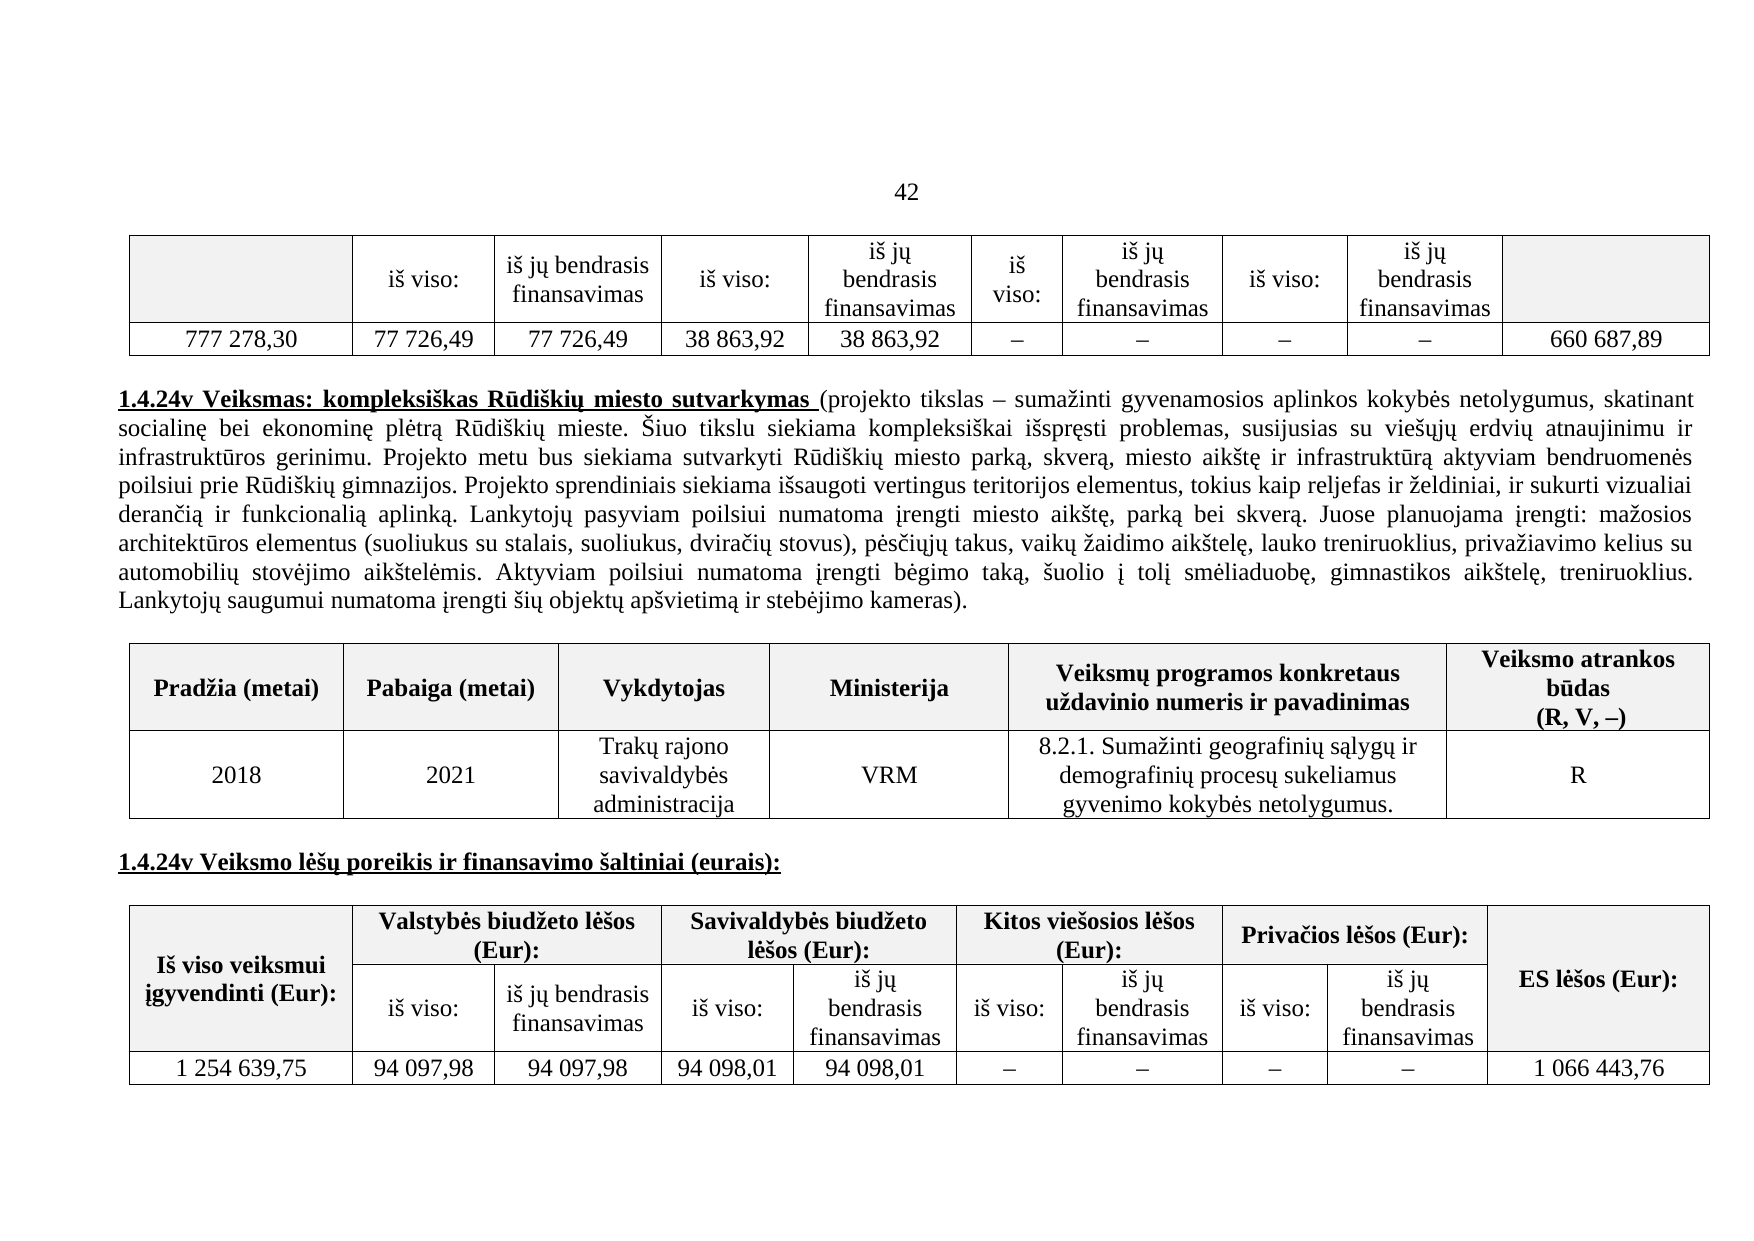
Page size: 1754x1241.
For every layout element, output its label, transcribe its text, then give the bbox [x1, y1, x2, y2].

table_cell iš jų bendrasis finansavimas [809, 236, 971, 322]
table_header Iš viso veiksmui įgyvendinti (Eur): [130, 906, 352, 1051]
table_cell iš jų bendrasis finansavimas [1328, 965, 1487, 1051]
table_header Veiksmo atrankos būdas (R, V, –) [1447, 644, 1709, 730]
table_cell 2018 [130, 731, 343, 818]
table_header Vykdytojas [559, 644, 769, 730]
table_cell iš viso: [972, 236, 1062, 322]
table_cell iš viso: [1223, 236, 1347, 322]
text 1.4.24v Veiksmas: kompleksiškas Rūdiškių miesto sutvarkymas (projekto tikslas – sumažinti gyvenamosios aplinkos kokybės netolygumus, skatinant socialinę bei ekonominę plėtrą Rūdiškių mieste. Šiuo tikslu siekiama kompleksiškai išspręsti problemas, susijusias su viešųjų erdvių atnaujinimu ir infrastruktūros gerinimu. Projekto metu bus siekiama sutvarkyti Rūdiškių miesto parką, skverą, miesto aikštę ir infrastruktūrą aktyviam bendruomenės poilsiui prie Rūdiškių gimnazijos. Projekto sprendiniais siekiama išsaugoti vertingus teritorijos elementus, tokius kaip reljefas ir želdiniai, ir sukurti vizualiai derančią ir funkcionalią aplinką. Lankytojų pasyviam poilsiui numatoma įrengti miesto aikštę, parką bei skverą. Juose planuojama įrengti: mažosios architektūros elementus (suoliukus su stalais, suoliukus, dviračių stovus), pėsčiųjų takus, vaikų žaidimo aikštelę, lauko treniruoklius, privažiavimo kelius su automobilių stovėjimo aikštelėmis. Aktyviam poilsiui numatoma įrengti bėgimo taką, šuolio į tolį smėliaduobę, gimnastikos aikštelę, treniruoklius. Lankytojų saugumui numatoma įrengti šių objektų apšvietimą ir stebėjimo kameras). [118, 384, 1695, 614]
table_header Kitos viešosios lėšos (Eur): [957, 906, 1222, 963]
table_cell – [1223, 323, 1347, 354]
table_cell – [1063, 323, 1222, 354]
table_cell iš viso: [662, 965, 793, 1051]
table_cell – [1063, 1052, 1222, 1083]
table_cell VRM [770, 731, 1008, 818]
table_cell 1 254 639,75 [130, 1052, 352, 1083]
table_cell 777 278,30 [130, 323, 352, 354]
table_cell R [1447, 731, 1709, 818]
table_header Privačios lėšos (Eur): [1223, 906, 1487, 963]
table_header Pabaiga (metai) [344, 644, 558, 730]
table_cell iš viso: [353, 965, 494, 1051]
table_header Ministerija [770, 644, 1008, 730]
table_cell iš viso: [353, 236, 494, 322]
table_cell iš jų bendrasis finansavimas [495, 236, 661, 322]
table_header Veiksmų programos konkretaus uždavinio numeris ir pavadinimas [1009, 644, 1446, 730]
table_cell iš jų bendrasis finansavimas [495, 965, 661, 1051]
table_cell iš viso: [1223, 965, 1327, 1051]
table_cell 94 098,01 [662, 1052, 793, 1083]
table_header Savivaldybės biudžeto lėšos (Eur): [662, 906, 956, 963]
table_cell iš jų bendrasis finansavimas [794, 965, 956, 1051]
table_cell 77 726,49 [495, 323, 661, 354]
table_cell iš jų bendrasis finansavimas [1063, 965, 1222, 1051]
table_cell 38 863,92 [809, 323, 971, 354]
table_header Valstybės biudžeto lėšos (Eur): [353, 906, 661, 963]
table_cell 2021 [344, 731, 558, 818]
table_header [130, 236, 352, 322]
table_cell 94 098,01 [794, 1052, 956, 1083]
table_cell 77 726,49 [353, 323, 494, 354]
table_cell 1 066 443,76 [1488, 1052, 1709, 1083]
table_cell iš viso: [957, 965, 1062, 1051]
table_cell – [972, 323, 1062, 354]
table_cell 8.2.1. Sumažinti geografinių sąlygų ir demografinių procesų sukeliamus gyvenimo kokybės netolygumus. [1009, 731, 1446, 818]
table_cell 94 097,98 [353, 1052, 494, 1083]
table_cell 38 863,92 [662, 323, 808, 354]
table_header Pradžia (metai) [130, 644, 343, 730]
table_cell Trakų rajono savivaldybės administracija [559, 731, 769, 818]
table_cell iš jų bendrasis finansavimas [1348, 236, 1502, 322]
table_cell – [957, 1052, 1062, 1083]
table_cell – [1328, 1052, 1487, 1083]
table_header [1503, 236, 1709, 322]
table_cell iš viso: [662, 236, 808, 322]
table_cell 660 687,89 [1503, 323, 1709, 354]
text 1.4.24v Veiksmo lėšų poreikis ir finansavimo šaltiniai (eurais): [118, 847, 1695, 876]
table_header ES lėšos (Eur): [1488, 906, 1709, 1051]
table_cell 94 097,98 [495, 1052, 661, 1083]
table_cell – [1348, 323, 1502, 354]
table_cell iš jų bendrasis finansavimas [1063, 236, 1222, 322]
table_cell – [1223, 1052, 1327, 1083]
